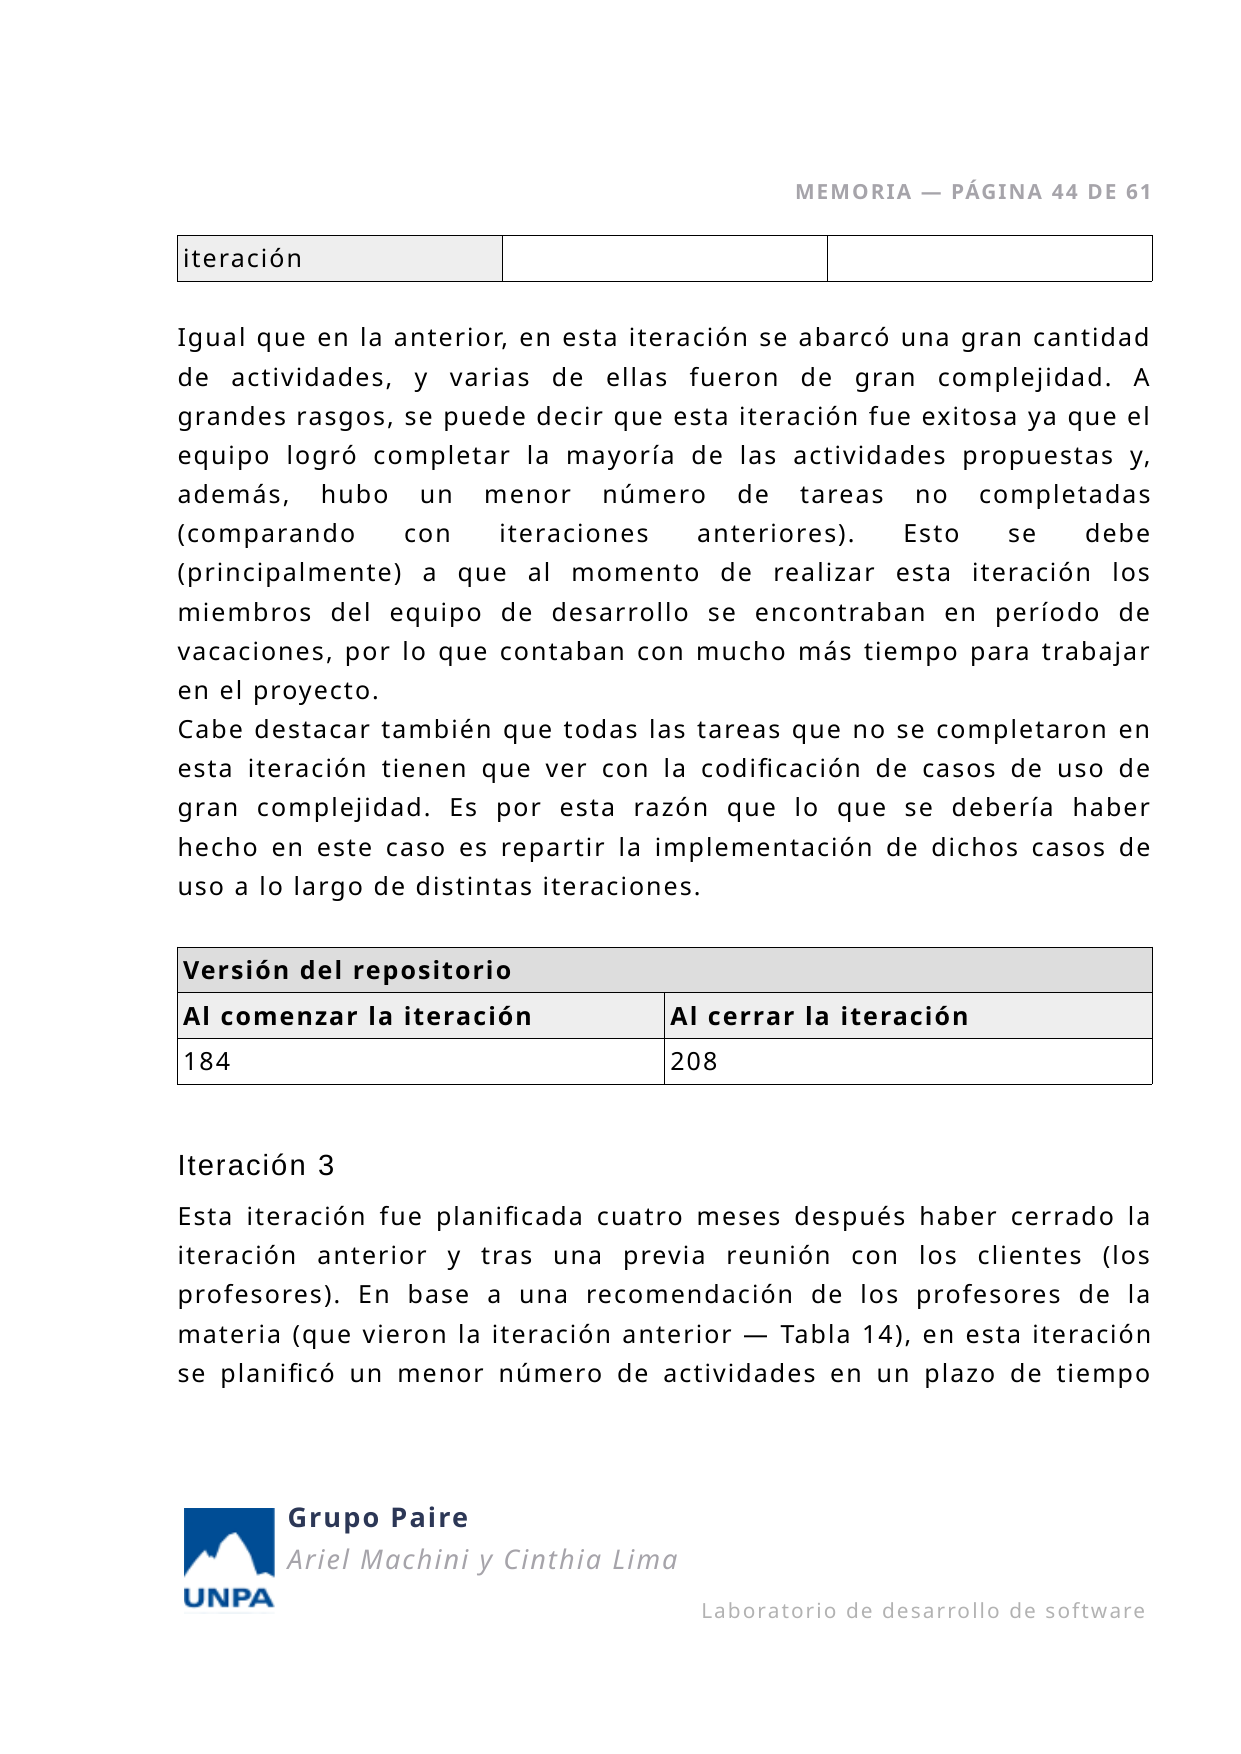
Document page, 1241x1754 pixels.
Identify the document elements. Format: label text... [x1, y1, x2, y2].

text Cabe destacar también que todas las tareas que no se completaron en esta iteración tienen que ver con la codificación de casos de uso de gran complejidad. Es por esta razón que lo que se debería haber hecho en este caso es repartir la implementación de dichos casos de uso a lo largo de distintas iteraciones. [177, 712, 1152, 902]
table_cell Al cerrar la iteración [665, 993, 1152, 1038]
subtitle Iteración 3 [177, 1148, 1152, 1181]
table_cell iteración [178, 236, 502, 281]
table_cell 184 [178, 1039, 664, 1083]
text Igual que en la anterior, en esta iteración se abarcó una gran cantidad de actividades, y varias de ellas fueron de gran complejidad. A grandes rasgos, se puede decir que esta iteración fue exitosa ya que el equipo logró completar la mayoría de las actividades propuestas y, además, hubo un menor número de tareas no completadas (comparando con iteraciones anteriores). Esto se debe (principalmente) a que al momento de realizar esta iteración los miembros del equipo de desarrollo se encontraban en período de vacaciones, por lo que contaban con mucho más tiempo para trabajar en el proyecto. [177, 320, 1152, 707]
picture [184, 1508, 275, 1614]
table_cell [828, 236, 1152, 281]
table_header Versión del repositorio [178, 948, 1152, 992]
table_cell 208 [665, 1039, 1152, 1083]
table_cell [503, 236, 827, 281]
text Esta iteración fue planificada cuatro meses después haber cerrado la iteración anterior y tras una previa reunión con los clientes (los profesores). En base a una recomendación de los profesores de la materia (que vieron la iteración anterior — Tabla 14), en esta iteración se planificó un menor número de actividades en un plazo de tiempo [177, 1199, 1152, 1389]
table_cell Al comenzar la iteración [178, 993, 664, 1038]
